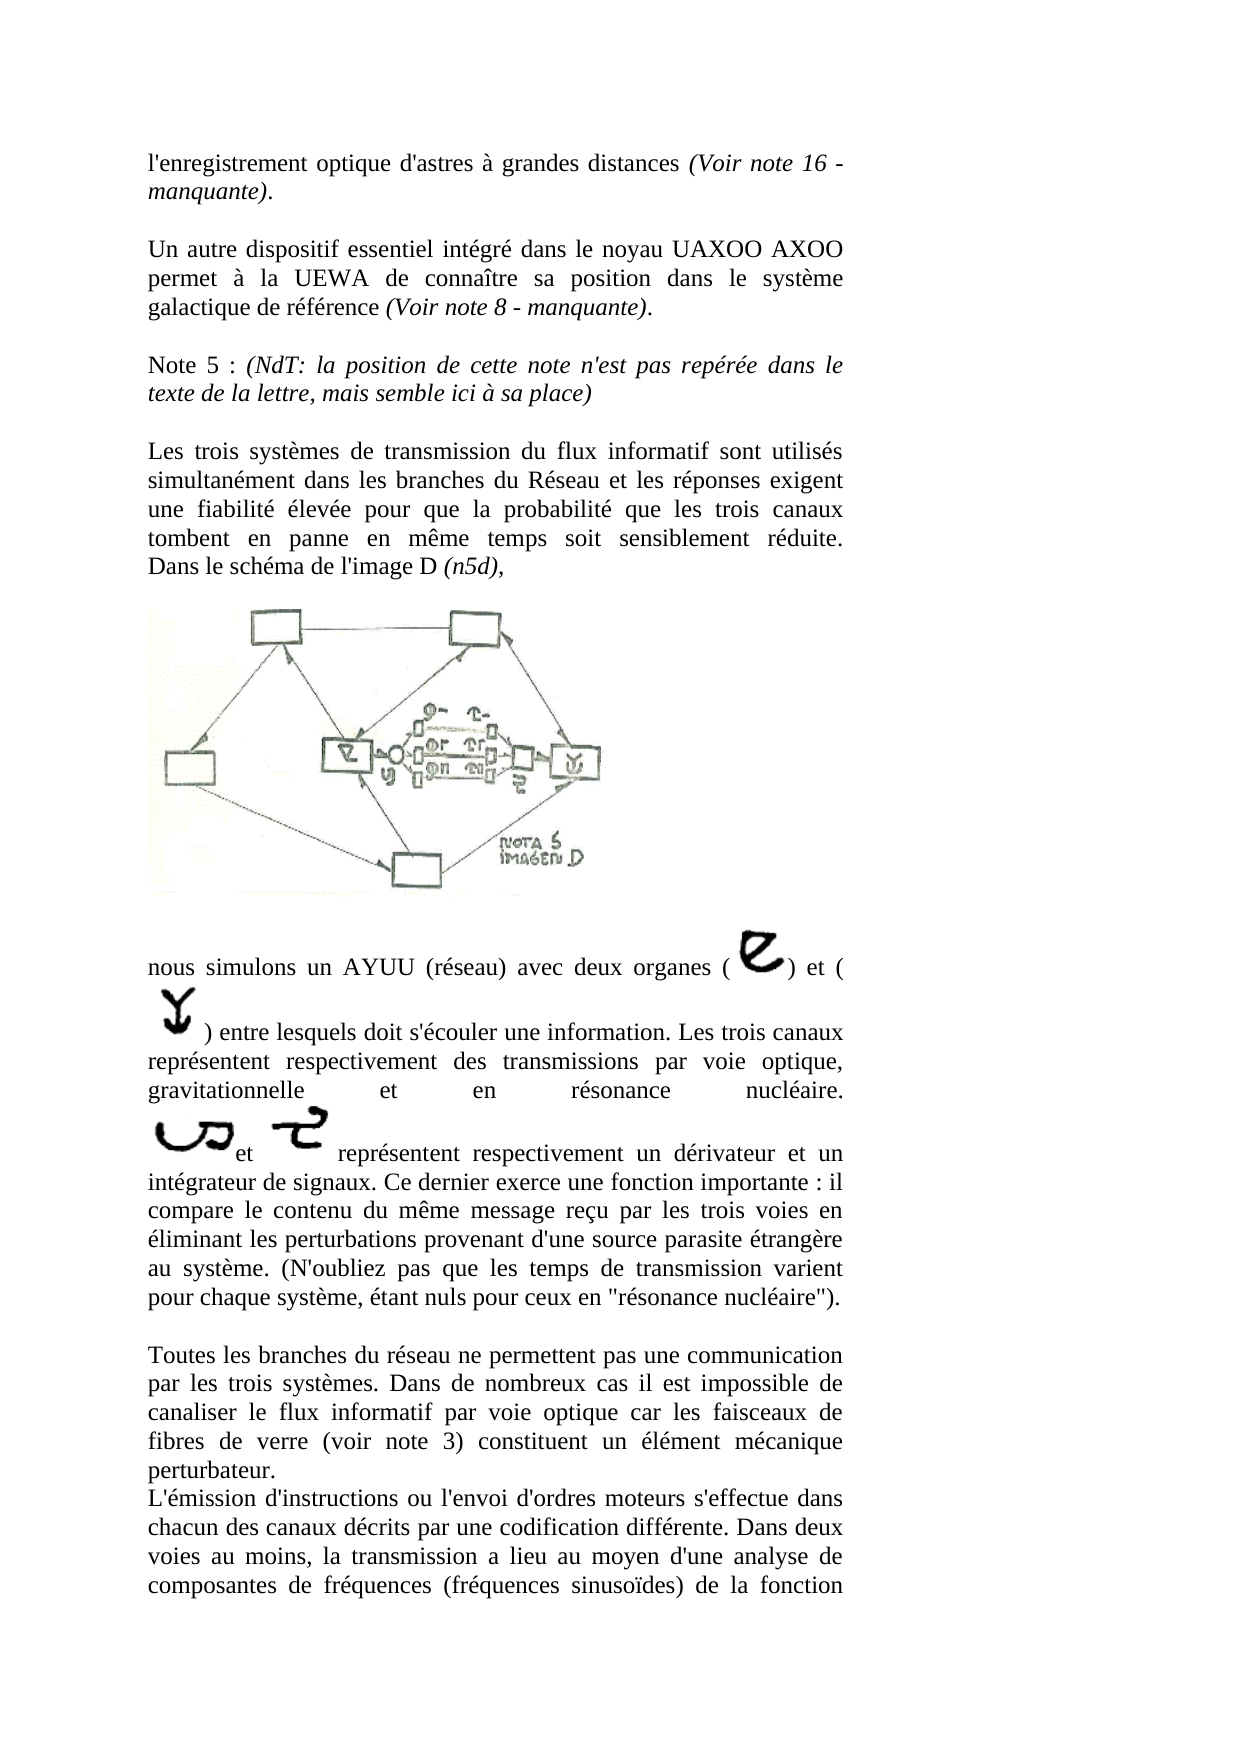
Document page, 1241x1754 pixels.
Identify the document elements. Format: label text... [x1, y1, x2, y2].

picture [147, 609, 617, 897]
text Toutes les branches du réseau ne permettent pas une communication par les trois systèmes. Dans de nombreux cas il est impossible de canaliser le flux informatif par voie optique car les faisceaux de fibres de verre (voir note 3) constituent un élément mécanique perturbateur. L'émission d'instructions ou l'envoi d'ordres moteurs s'effectue dans chacun des canaux décrits par une codification différente. Dans deux voies au moins, la transmission a lieu au moyen d'une analyse de composantes de fréquences (fréquences sinusoïdes) de la fonction [148, 1340, 844, 1598]
picture [731, 926, 788, 976]
text Les trois systèmes de transmission du flux informatif sont utilisés simultanément dans les branches du Réseau et les réponses exigent une fiabilité élevée pour que la probabilité que les trois canaux tombent en panne en même temps soit sensiblement réduite. Dans le schéma de l'image D (n5d), [148, 436, 844, 580]
text l'enregistrement optique d'astres à grandes distances (Voir note 16 - manquante). [148, 148, 844, 205]
picture [265, 1103, 338, 1162]
text nous simulons un AYUU (réseau) avec deux organes () et () entre lesquels doit s'écouler une information. Les trois canaux représentent respectivement des transmissions par voie optique, gravitationnelle et en résonance nucléaire. et représentent respectivement un dérivateur et un intégrateur de signaux. Ce dernier exerce une fonction importante : il compare le contenu du même message reçu par les trois voies en éliminant les perturbations provenant d'une source parasite étrangère au système. (N'oubliez pas que les temps de transmission varient pour chaque système, étant nuls pour ceux en "résonance nucléaire"). [148, 926, 844, 1311]
picture [147, 1113, 235, 1162]
text Un autre dispositif essentiel intégré dans le noyau UAXOO AXOO permet à la UEWA de connaître sa position dans le système galactique de référence (Voir note 8 - manquante). [148, 234, 844, 321]
picture [147, 981, 204, 1041]
title Note 5 : (NdT: la position de cette note n'est pas repérée dans le texte de la lettre, mais semble ici à sa place) [148, 350, 844, 407]
